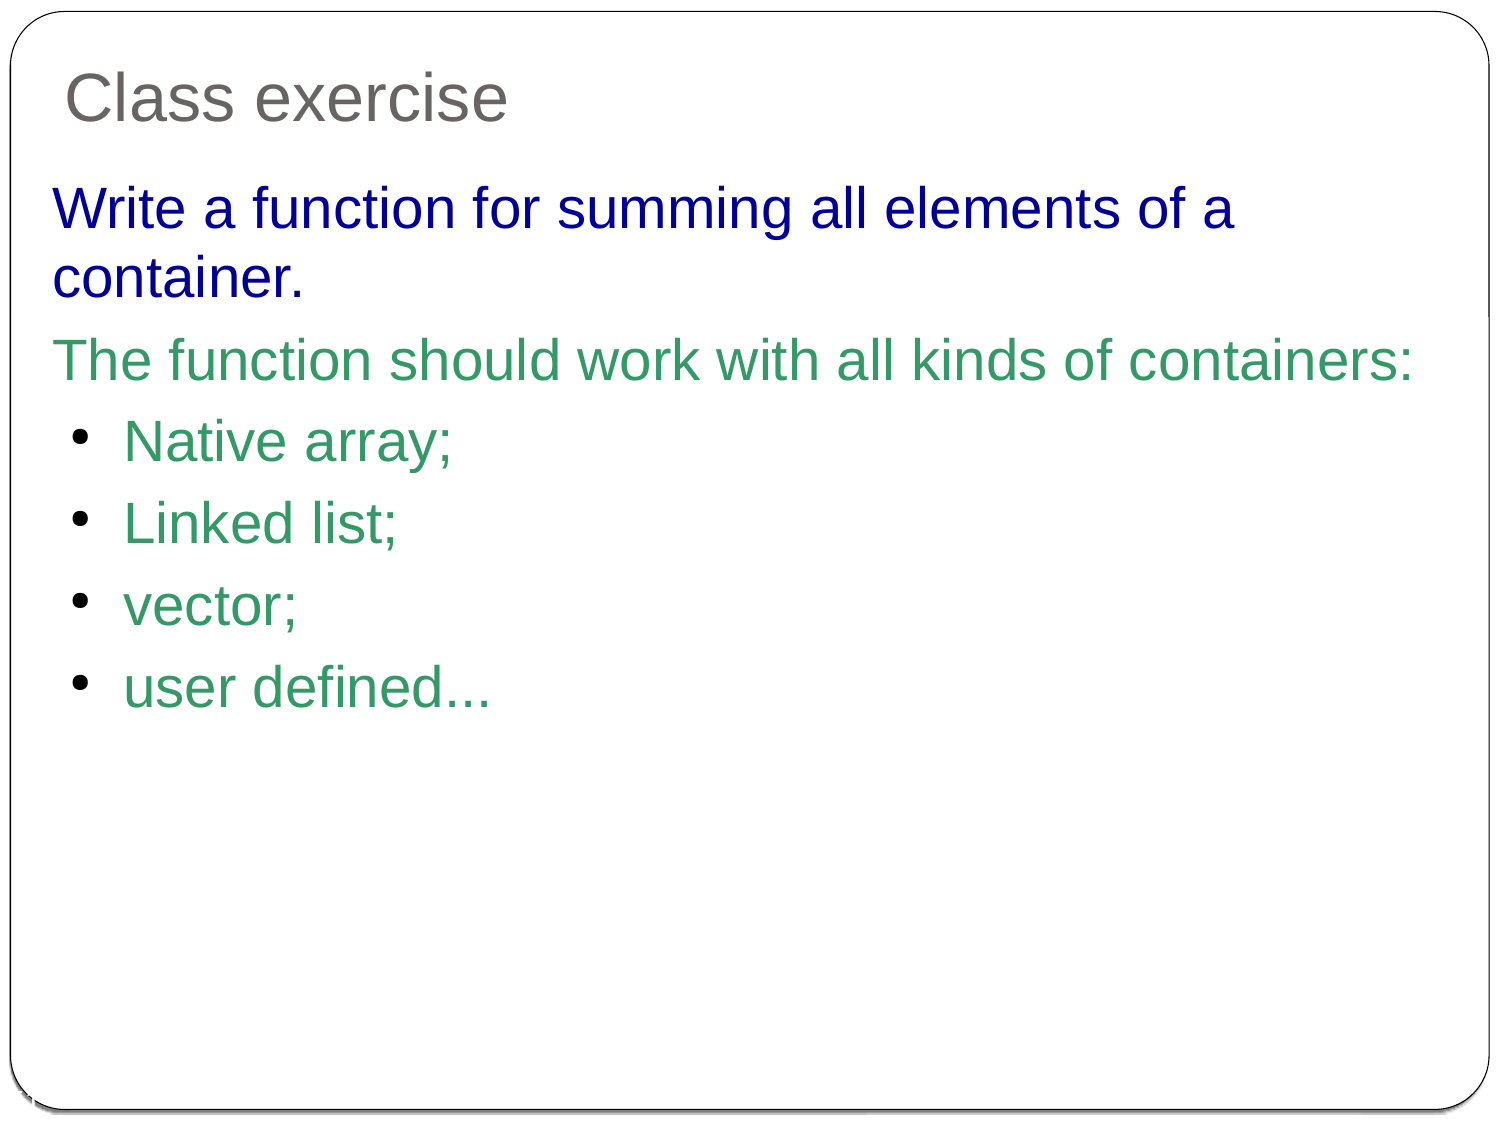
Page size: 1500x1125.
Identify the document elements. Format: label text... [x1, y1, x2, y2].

title Class exercise [50, 45, 1450, 150]
list Write a function for summing all elements of a container. The function should work with all kinds of containers: Native array; Linked list; vector; user defined... [37, 162, 1463, 1088]
slide_number [0, 1074, 50, 1125]
